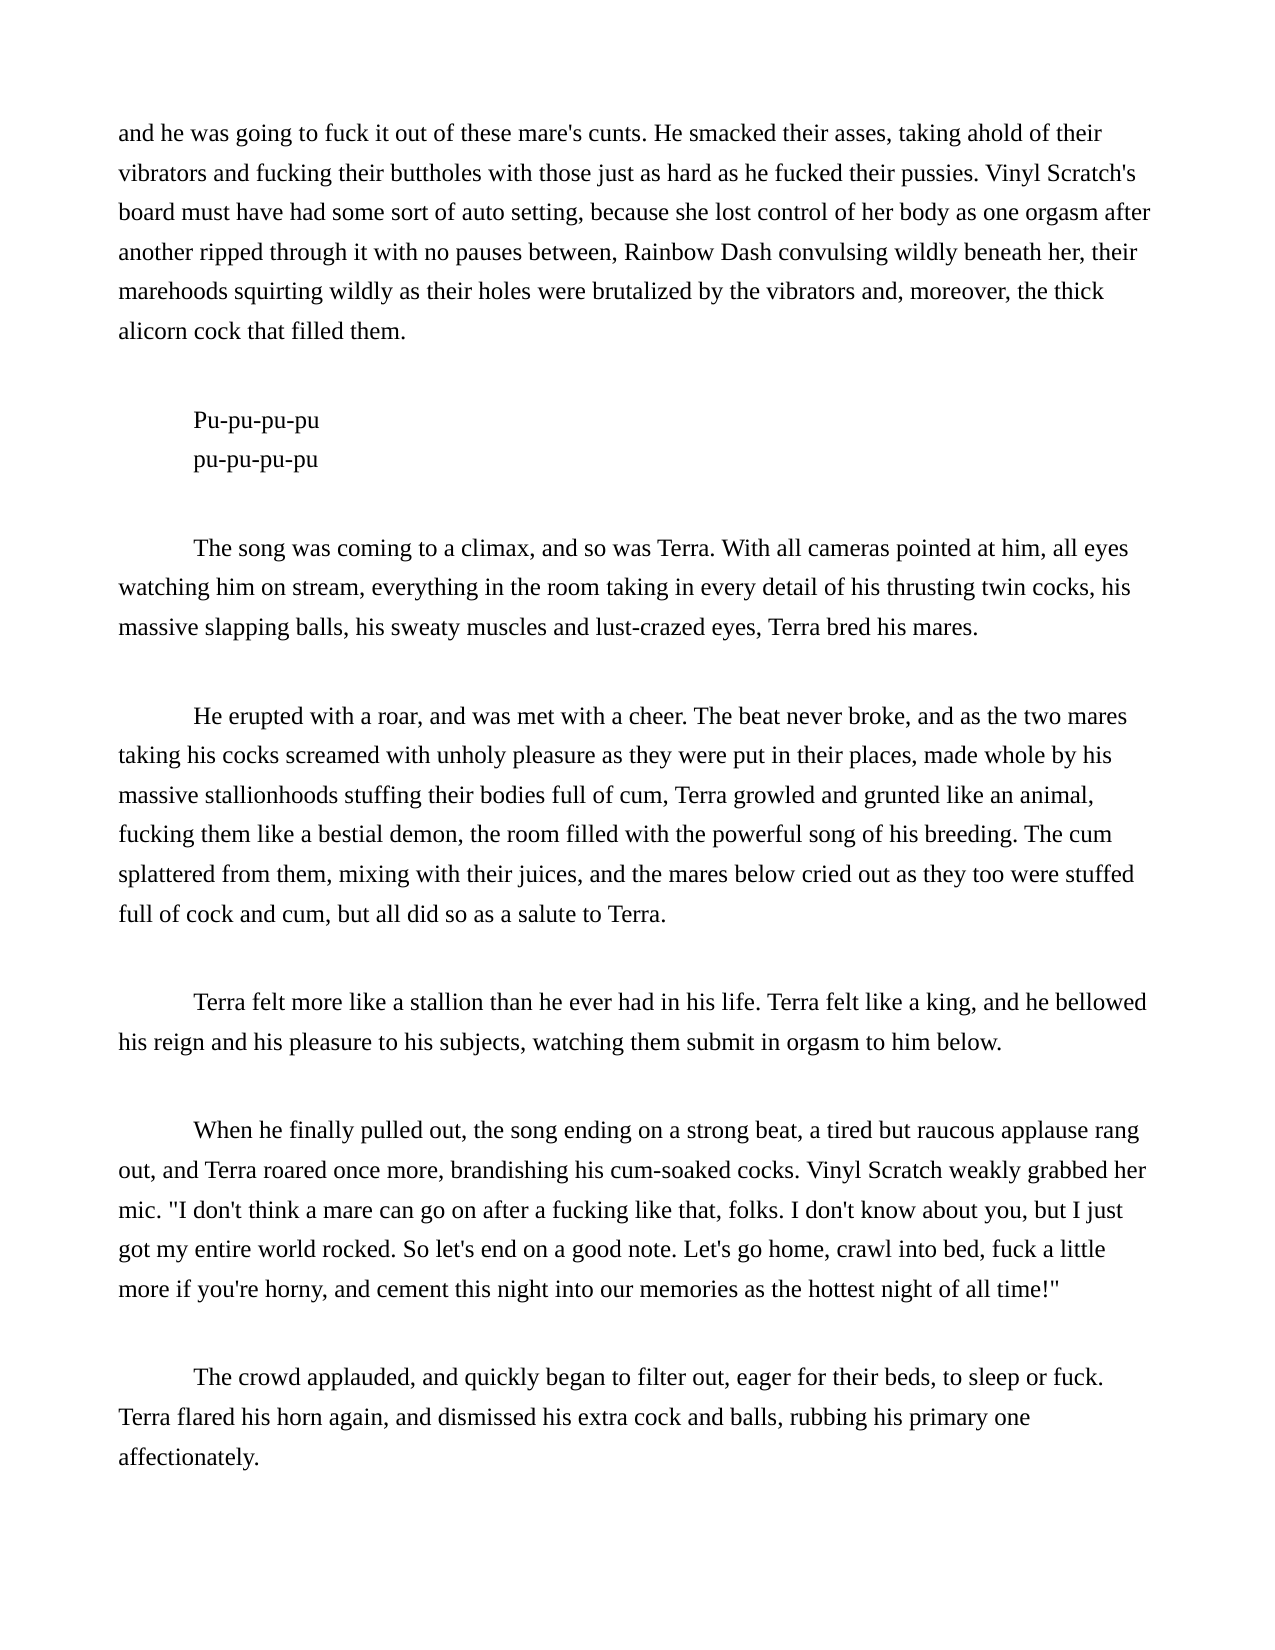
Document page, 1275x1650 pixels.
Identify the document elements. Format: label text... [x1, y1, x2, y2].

text pu-pu-pu-pu [118, 444, 1157, 473]
text The crowd applauded, and quickly began to filter out, eager for their beds, to sleep or fuck. Terra flared his horn again, and dismissed his extra cock and balls, rubbing his primary one affectionately. [118, 1362, 1157, 1470]
text The song was coming to a climax, and so was Terra. With all cameras pointed at him, all eyes watching him on stream, everything in the room taking in every detail of his thrusting twin cocks, his massive slapping balls, his sweaty muscles and lust-crazed eyes, Terra bred his mares. [118, 533, 1157, 641]
text and he was going to fuck it out of these mare's cunts. He smacked their asses, taking ahold of their vibrators and fucking their buttholes with those just as hard as he fucked their pussies. Vinyl Scratch's board must have had some sort of auto setting, because she lost control of her body as one orgasm after another ripped through it with no pauses between, Rainbow Dash convulsing wildly beneath her, their marehoods squirting wildly as their holes were brutalized by the vibrators and, moreover, the thick alicorn cock that filled them. [118, 118, 1157, 345]
text When he finally pulled out, the song ending on a strong beat, a tired but raucous applause rang out, and Terra roared once more, brandishing his cum-soaked cocks. Vinyl Scratch weakly grabbed her mic. "I don't think a mare can go on after a fucking like that, folks. I don't know about you, but I just got my entire world rocked. So let's end on a good note. Let's go home, crawl into bed, fuck a little more if you're horny, and cement this night into our memories as the hottest night of all time!" [118, 1116, 1157, 1303]
text Terra felt more like a stallion than he ever had in his life. Terra felt like a king, and he bellowed his reign and his pleasure to his subjects, watching them submit in orgasm to him below. [118, 987, 1157, 1056]
text He erupted with a roar, and was met with a cheer. The beat never broke, and as the two mares taking his cocks screamed with unholy pleasure as they were put in their places, made whole by his massive stallionhoods stuffing their bodies full of cum, Terra growled and grunted like an animal, fucking them like a bestial demon, the room filled with the powerful song of his breeding. The cum splattered from them, mixing with their juices, and the mares below cried out as they too were stuffed full of cock and cum, but all did so as a salute to Terra. [118, 701, 1157, 927]
text Pu-pu-pu-pu [118, 405, 1157, 433]
